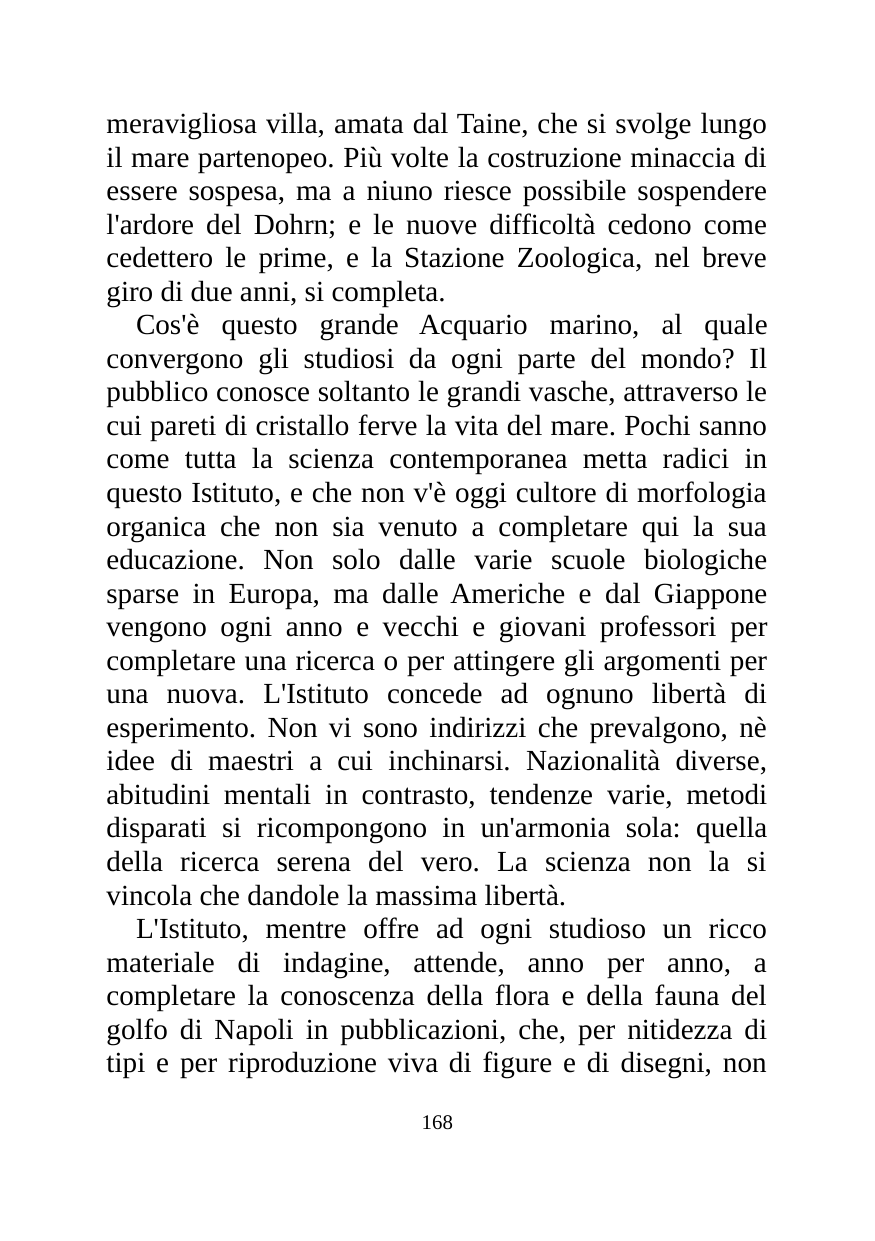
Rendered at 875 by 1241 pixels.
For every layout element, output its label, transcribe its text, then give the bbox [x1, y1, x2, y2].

text L'Istituto, mentre offre ad ogni studioso un ricco materiale di indagine, attende, anno per anno, a completare la conoscenza della flora e della fauna del golfo di Napoli in pubblicazioni, che, per nitidezza di tipi e per riproduzione viva di figure e di disegni, non [106, 911, 768, 1079]
text Cos'è questo grande Acquario marino, al quale convergono gli studiosi da ogni parte del mondo? Il pubblico conosce soltanto le grandi vasche, attraverso le cui pareti di cristallo ferve la vita del mare. Pochi sanno come tutta la scienza contemporanea metta radici in questo Istituto, e che non v'è oggi cultore di morfologia organica che non sia venuto a completare qui la sua educazione. Non solo dalle varie scuole biologiche sparse in Europa, ma dalle Americhe e dal Giappone vengono ogni anno e vecchi e giovani professori per completare una ricerca o per attingere gli argomenti per una nuova. L'Istituto concede ad ognuno libertà di esperimento. Non vi sono indirizzi che prevalgono, nè idee di maestri a cui inchinarsi. Nazionalità diverse, abitudini mentali in contrasto, tendenze varie, metodi disparati si ricompongono in un'armonia sola: quella della ricerca serena del vero. La scienza non la si vincola che dandole la massima libertà. [106, 307, 768, 911]
text meravigliosa villa, amata dal Taine, che si svolge lungo il mare partenopeo. Più volte la costruzione minaccia di essere sospesa, ma a niuno riesce possibile sospendere l'ardore del Dohrn; e le nuove difficoltà cedono come cedettero le prime, e la Stazione Zoologica, nel breve giro di due anni, si completa. [106, 106, 768, 307]
